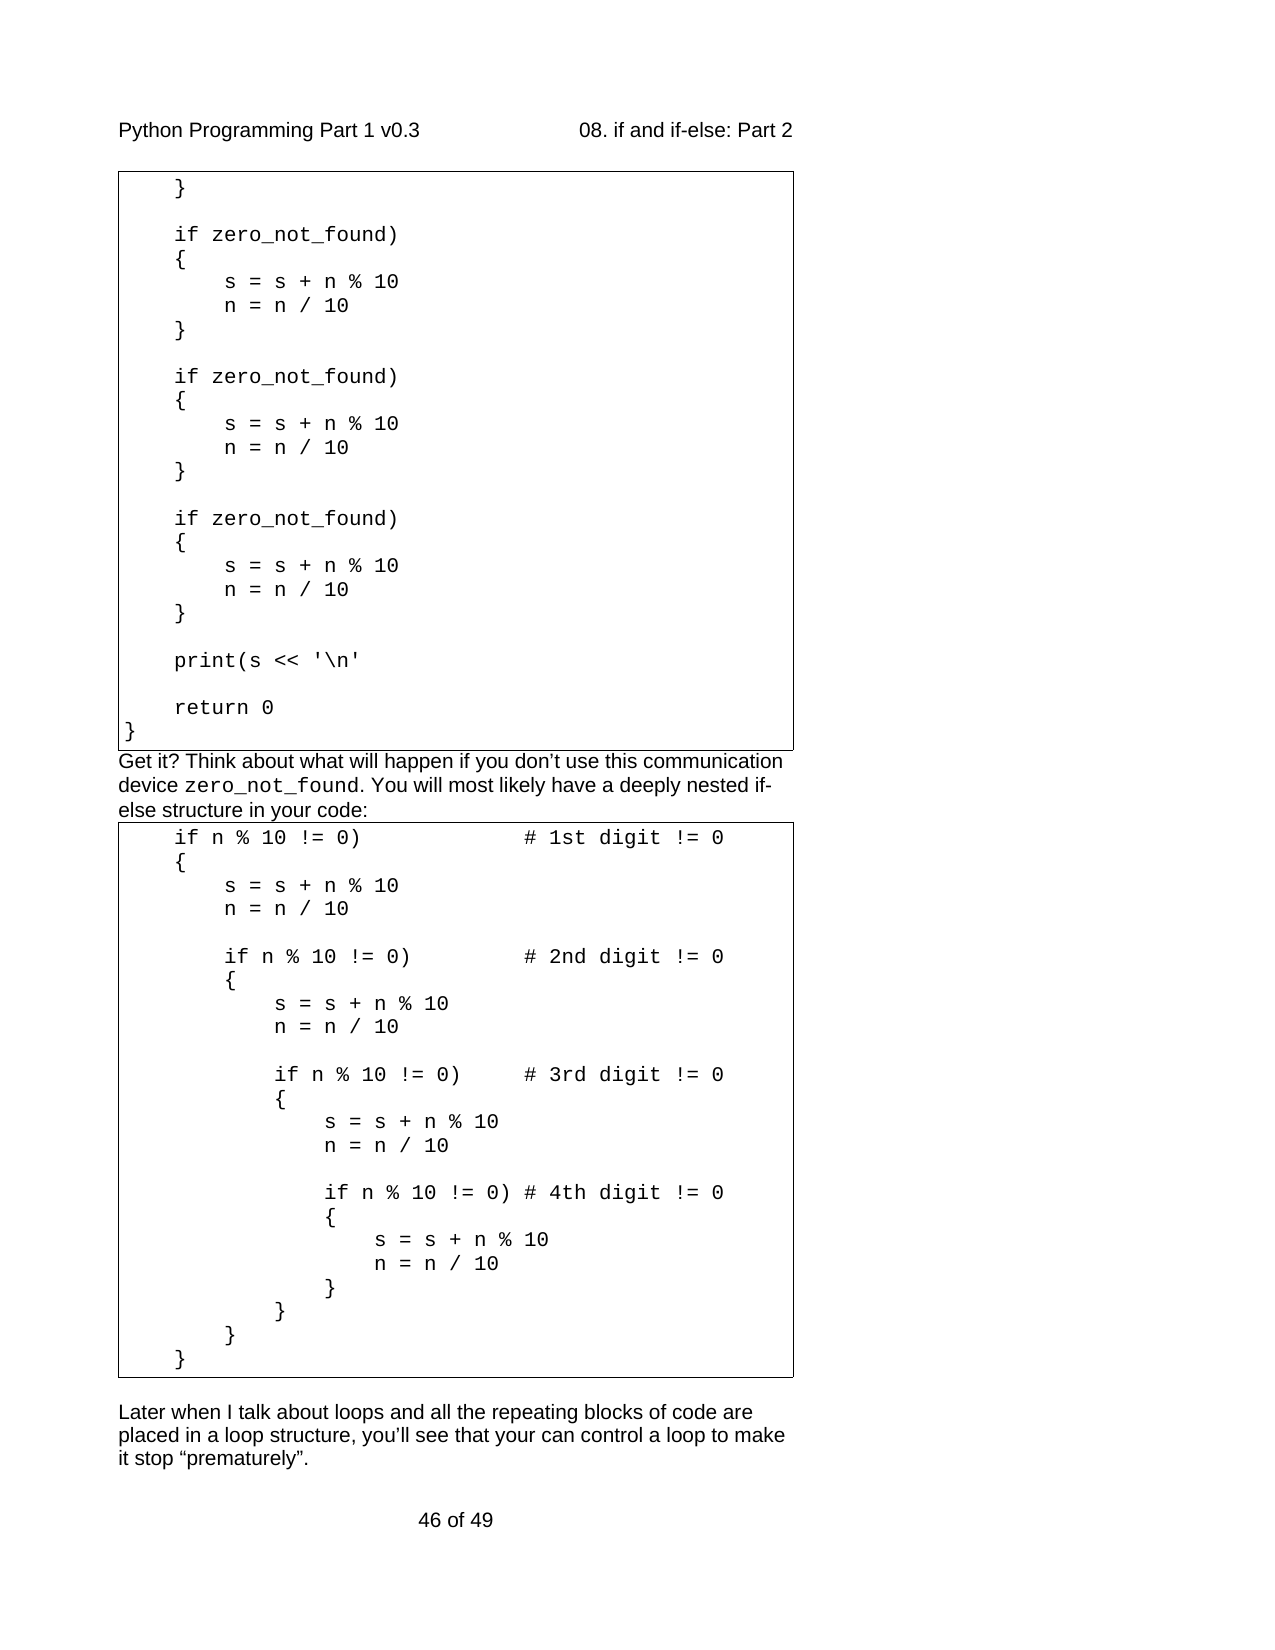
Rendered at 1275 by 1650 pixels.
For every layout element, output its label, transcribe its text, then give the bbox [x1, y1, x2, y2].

table_header if n % 10 != 0) # 1st digit != 0 { s = s + n % 10 n = n / 10 if n % 10 != 0) # 2nd digit != 0 { s = s + n % 10 n = n / 10 if n % 10 != 0) # 3rd digit != 0 { s = s + n % 10 n = n / 10 if n % 10 != 0) # 4th digit != 0 { s = s + n % 10 n = n / 10 } } } } [119, 823, 793, 1377]
text Later when I talk about loops and all the repeating blocks of code are placed in a loop structure, you’ll see that your can control a loop to make it stop “prematurely”. [118, 1400, 793, 1470]
table_header } if zero_not_found) { s = s + n % 10 n = n / 10 } if zero_not_found) { s = s + n % 10 n = n / 10 } if zero_not_found) { s = s + n % 10 n = n / 10 } print(s << '\n' return 0 } [119, 172, 793, 750]
text Get it? Think about what will happen if you don’t use this communication device zero_not_found. You will most likely have a deeply nested if-else structure in your code: [118, 751, 793, 822]
